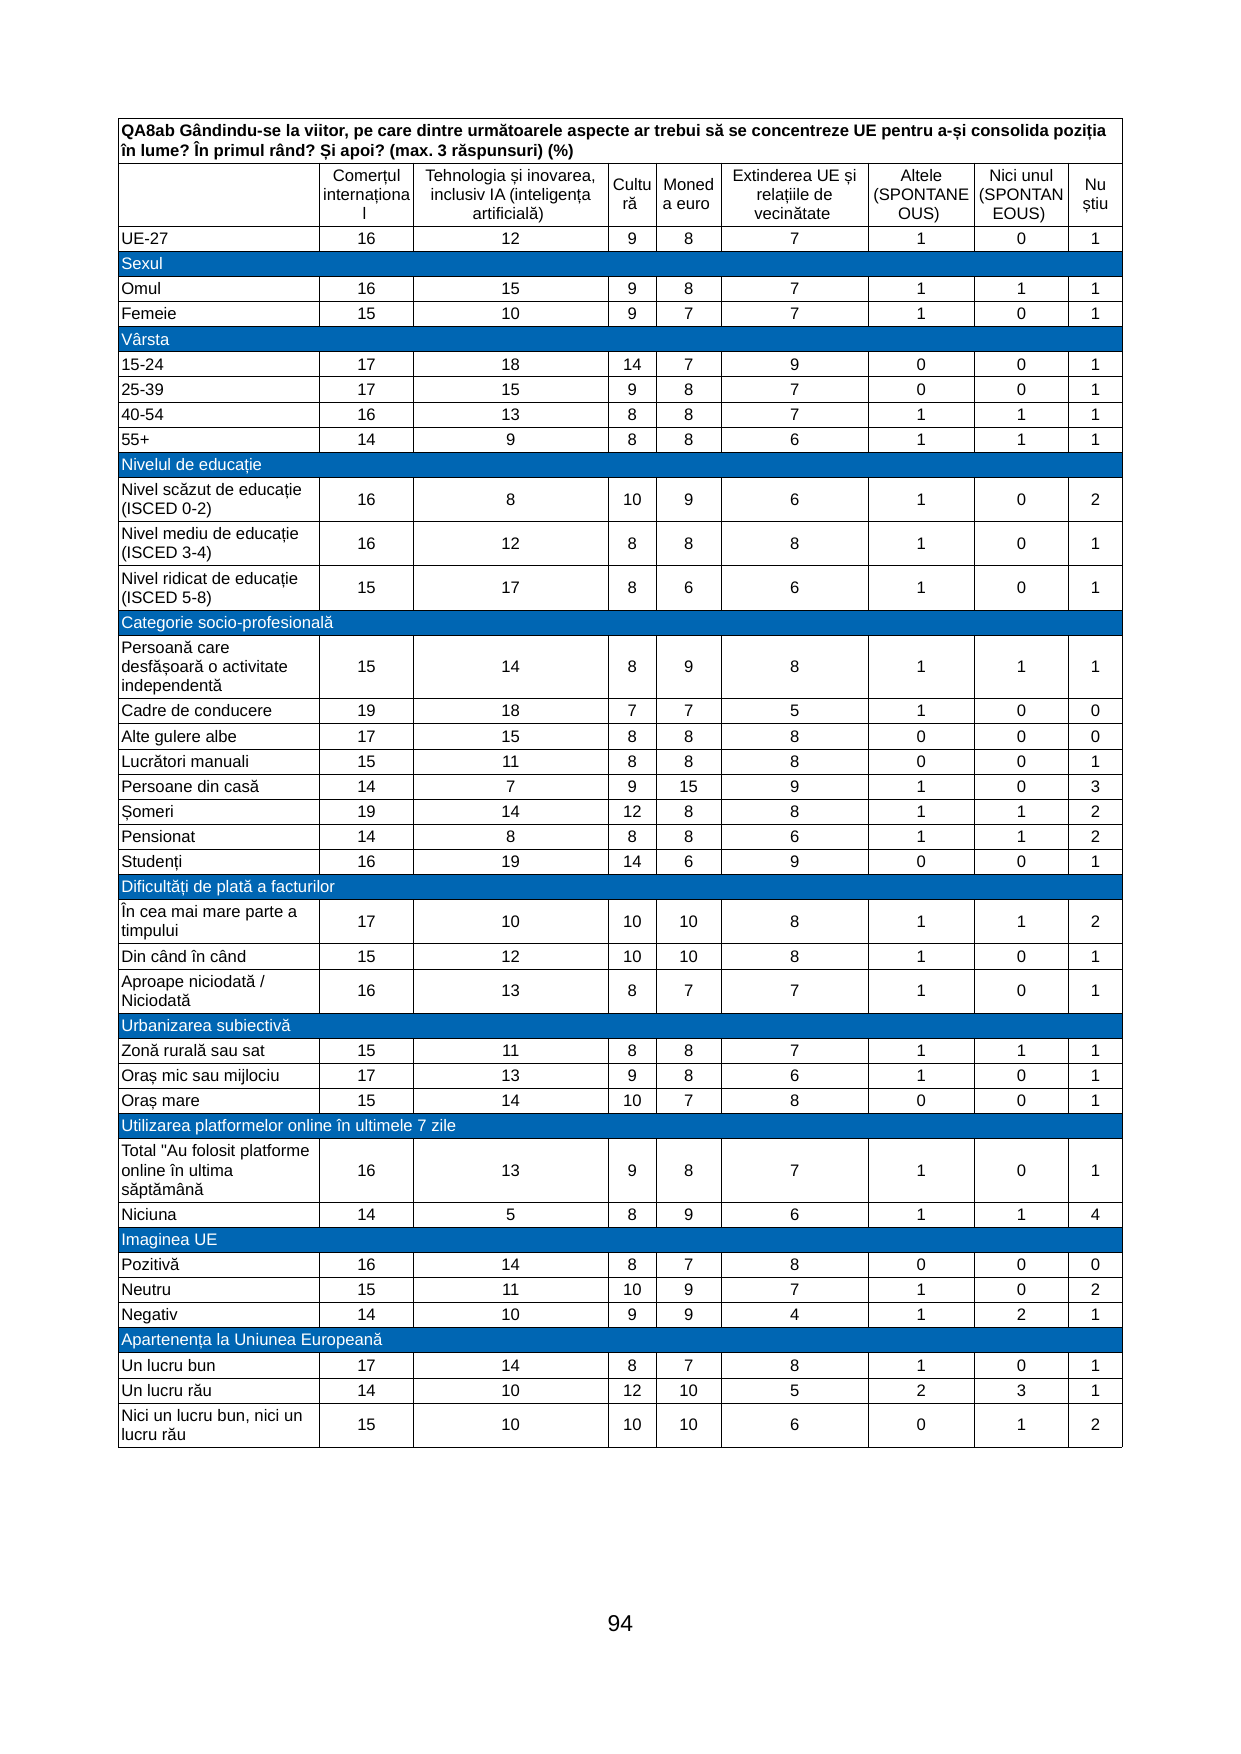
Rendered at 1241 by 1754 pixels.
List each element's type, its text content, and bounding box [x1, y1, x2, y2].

table_cell 0 [975, 724, 1068, 748]
table_cell 0 [869, 1253, 974, 1277]
table_cell Nivel mediu de educație (ISCED 3-4) [119, 522, 319, 565]
table_cell 1 [869, 1353, 974, 1377]
table_cell 8 [609, 1203, 656, 1227]
table_cell 9 [609, 1139, 656, 1202]
table_cell 1 [975, 800, 1068, 824]
table_cell 1 [869, 1278, 974, 1302]
table_cell 19 [320, 800, 413, 824]
table_cell 10 [657, 900, 721, 943]
table_cell 14 [609, 850, 656, 874]
table_cell Niciuna [119, 1203, 319, 1227]
table_cell 6 [657, 850, 721, 874]
table_cell 13 [414, 970, 608, 1013]
table_cell Omul [119, 277, 319, 301]
table_cell 0 [869, 377, 974, 402]
table_cell 11 [414, 1039, 608, 1063]
table_cell 8 [414, 825, 608, 849]
table_cell 16 [320, 478, 413, 521]
table_cell 8 [657, 377, 721, 402]
table_cell 14 [414, 636, 608, 698]
table_cell 16 [320, 522, 413, 565]
table_cell 1 [975, 428, 1068, 452]
table_cell 8 [722, 944, 868, 968]
table_cell 7 [657, 352, 721, 376]
table_cell 1 [1069, 850, 1122, 874]
table_cell Din când în când [119, 944, 319, 968]
table_cell 1 [869, 227, 974, 251]
table_cell 1 [1069, 970, 1122, 1013]
table_cell 6 [722, 1404, 868, 1447]
table_cell 16 [320, 1139, 413, 1202]
table_cell 11 [414, 1278, 608, 1302]
table_cell 7 [722, 1039, 868, 1063]
table_cell 1 [869, 944, 974, 968]
table_cell 9 [722, 775, 868, 799]
table_cell 14 [609, 352, 656, 376]
table_cell 1 [1069, 1039, 1122, 1063]
table_cell 1 [869, 1203, 974, 1227]
table_cell 0 [975, 850, 1068, 874]
table_cell 14 [414, 1253, 608, 1277]
table_cell 3 [975, 1379, 1068, 1402]
table_cell 10 [609, 1089, 656, 1113]
table_cell 10 [414, 302, 608, 326]
table_cell Negativ [119, 1303, 319, 1327]
table_cell 10 [657, 1379, 721, 1402]
table_cell 8 [722, 900, 868, 943]
table_cell 0 [869, 850, 974, 874]
table_cell 7 [414, 775, 608, 799]
table_cell 1 [1069, 566, 1122, 610]
table_cell 1 [1069, 227, 1122, 251]
table_cell 12 [414, 522, 608, 565]
table_cell 9 [609, 775, 656, 799]
table_cell 0 [975, 566, 1068, 610]
table_cell 1 [975, 1203, 1068, 1227]
table_cell 0 [975, 750, 1068, 773]
table_cell 8 [722, 750, 868, 773]
table_cell 15 [320, 750, 413, 773]
table_cell Nivelul de educație [119, 453, 1122, 477]
table_cell 9 [609, 277, 656, 301]
table_cell 1 [1069, 522, 1122, 565]
table_cell 2 [869, 1379, 974, 1402]
table_cell 8 [609, 724, 656, 748]
table_cell 8 [657, 800, 721, 824]
table_cell 10 [609, 900, 656, 943]
table_cell 8 [657, 428, 721, 452]
table_cell 1 [869, 699, 974, 723]
table_cell 0 [869, 352, 974, 376]
table_cell 12 [609, 1379, 656, 1402]
table_cell 12 [414, 944, 608, 968]
table_cell 1 [869, 636, 974, 698]
table_cell 10 [414, 1404, 608, 1447]
table_cell 8 [722, 636, 868, 698]
table_cell Persoană care desfășoară o activitate independentă [119, 636, 319, 698]
table_cell 14 [320, 825, 413, 849]
table_cell 0 [975, 1353, 1068, 1377]
table_cell 1 [975, 900, 1068, 943]
table_cell 17 [320, 724, 413, 748]
table_cell 25-39 [119, 377, 319, 402]
table_cell 8 [609, 970, 656, 1013]
table_cell Imaginea UE [119, 1228, 1122, 1252]
table_cell Persoane din casă [119, 775, 319, 799]
table_cell 2 [1069, 1278, 1122, 1302]
table_cell 17 [320, 1064, 413, 1088]
table_cell 0 [869, 1404, 974, 1447]
table_cell 0 [975, 522, 1068, 565]
table_cell 10 [657, 944, 721, 968]
table_cell 9 [657, 1303, 721, 1327]
table_cell Urbanizarea subiectivă [119, 1014, 1122, 1038]
table_cell 10 [657, 1404, 721, 1447]
table_cell Extinderea UE și relațiile de vecinătate [722, 164, 868, 226]
table_cell 1 [975, 403, 1068, 427]
table_cell 4 [722, 1303, 868, 1327]
table_cell 0 [975, 302, 1068, 326]
table_cell 15-24 [119, 352, 319, 376]
table_cell În cea mai mare parte a timpului [119, 900, 319, 943]
table_cell 8 [657, 277, 721, 301]
table_cell 1 [869, 428, 974, 452]
table_cell 9 [609, 302, 656, 326]
table_cell 9 [722, 850, 868, 874]
table_cell 5 [722, 1379, 868, 1402]
table_cell 6 [722, 566, 868, 610]
table_cell Șomeri [119, 800, 319, 824]
table_cell 8 [609, 750, 656, 773]
table_cell 0 [1069, 1253, 1122, 1277]
table_cell 1 [869, 825, 974, 849]
table_cell 16 [320, 850, 413, 874]
table_cell 11 [414, 750, 608, 773]
table_cell 7 [722, 1278, 868, 1302]
table_cell 7 [657, 1253, 721, 1277]
table_cell 1 [1069, 750, 1122, 773]
table_cell UE-27 [119, 227, 319, 251]
table_cell 1 [869, 1064, 974, 1088]
table_cell 1 [1069, 1089, 1122, 1113]
table_cell 1 [975, 1404, 1068, 1447]
table_cell 0 [869, 750, 974, 773]
table_cell 2 [1069, 478, 1122, 521]
table_cell 7 [657, 302, 721, 326]
table_cell Oraș mare [119, 1089, 319, 1113]
table_cell 8 [722, 800, 868, 824]
table_cell 1 [1069, 944, 1122, 968]
table_cell 1 [869, 478, 974, 521]
table_cell 16 [320, 227, 413, 251]
table_cell 0 [975, 1278, 1068, 1302]
table_cell 8 [657, 1139, 721, 1202]
table_cell 7 [657, 1089, 721, 1113]
table_cell 17 [320, 352, 413, 376]
table_cell 14 [320, 1303, 413, 1327]
table_cell 3 [1069, 775, 1122, 799]
table_cell 0 [975, 1089, 1068, 1113]
table_cell 6 [657, 566, 721, 610]
table_cell 10 [609, 1278, 656, 1302]
table_cell 1 [1069, 352, 1122, 376]
table_cell 1 [869, 900, 974, 943]
table_cell Zonă rurală sau sat [119, 1039, 319, 1063]
table_cell 1 [869, 403, 974, 427]
table_cell 17 [414, 566, 608, 610]
table_cell 7 [657, 970, 721, 1013]
table_cell 9 [609, 1303, 656, 1327]
table_cell Femeie [119, 302, 319, 326]
table_cell 8 [657, 724, 721, 748]
table_cell 7 [722, 302, 868, 326]
table_cell 16 [320, 277, 413, 301]
table_cell 8 [722, 1353, 868, 1377]
table_cell 17 [320, 900, 413, 943]
table_cell 0 [975, 944, 1068, 968]
table_cell 6 [722, 428, 868, 452]
table_cell Vârsta [119, 327, 1122, 351]
table_cell 15 [657, 775, 721, 799]
table_cell 1 [975, 825, 1068, 849]
table_cell Utilizarea platformelor online în ultimele 7 zile [119, 1114, 1122, 1138]
table_cell 1 [869, 970, 974, 1013]
table_cell 8 [609, 522, 656, 565]
table_cell 10 [414, 900, 608, 943]
table_cell 16 [320, 403, 413, 427]
table_cell 0 [869, 724, 974, 748]
table_cell 0 [975, 775, 1068, 799]
table_cell Nici un lucru bun, nici un lucru rău [119, 1404, 319, 1447]
table_cell 8 [609, 1039, 656, 1063]
table_cell 1 [869, 775, 974, 799]
table_cell 2 [1069, 825, 1122, 849]
table_cell 8 [414, 478, 608, 521]
table_cell 5 [414, 1203, 608, 1227]
table_cell 1 [1069, 377, 1122, 402]
table_cell 8 [657, 403, 721, 427]
table_cell 15 [320, 1404, 413, 1447]
table_cell 0 [975, 377, 1068, 402]
table_cell 1 [1069, 1303, 1122, 1327]
table_cell 19 [320, 699, 413, 723]
table_cell 7 [722, 377, 868, 402]
table_cell 9 [657, 1203, 721, 1227]
table_cell 13 [414, 403, 608, 427]
table_cell 1 [869, 277, 974, 301]
table_cell 0 [1069, 724, 1122, 748]
table_cell 14 [414, 1353, 608, 1377]
table_cell 0 [975, 699, 1068, 723]
table_cell 16 [320, 970, 413, 1013]
table_cell 8 [657, 825, 721, 849]
table_cell Neutru [119, 1278, 319, 1302]
table_cell 2 [1069, 800, 1122, 824]
table_cell Studenți [119, 850, 319, 874]
table_cell Sexul [119, 252, 1122, 276]
table_cell Pozitivă [119, 1253, 319, 1277]
table_cell 1 [869, 302, 974, 326]
table_cell Total "Au folosit platforme online în ultima săptămână [119, 1139, 319, 1202]
table_cell 1 [1069, 1064, 1122, 1088]
table_cell Pensionat [119, 825, 319, 849]
table_cell 15 [414, 724, 608, 748]
table_cell 12 [414, 227, 608, 251]
table_cell 2 [1069, 1404, 1122, 1447]
table_cell Lucrători manuali [119, 750, 319, 773]
table_cell 9 [657, 478, 721, 521]
table_cell 1 [1069, 428, 1122, 452]
table_cell Aproape niciodată / Niciodată [119, 970, 319, 1013]
table_cell Nivel ridicat de educație (ISCED 5-8) [119, 566, 319, 610]
table_cell 1 [1069, 403, 1122, 427]
table_cell 15 [320, 566, 413, 610]
table_cell 0 [975, 1139, 1068, 1202]
table_cell 55+ [119, 428, 319, 452]
table_cell 7 [657, 699, 721, 723]
table_cell 6 [722, 825, 868, 849]
table_cell 1 [975, 1039, 1068, 1063]
table_cell 6 [722, 478, 868, 521]
table_cell 8 [722, 1253, 868, 1277]
table_cell 0 [975, 970, 1068, 1013]
table_cell Un lucru rău [119, 1379, 319, 1402]
table_cell 8 [657, 750, 721, 773]
table_cell Categorie socio-profesională [119, 611, 1122, 635]
table_cell 14 [414, 800, 608, 824]
table_cell 2 [1069, 900, 1122, 943]
table_cell 5 [722, 699, 868, 723]
table_cell 6 [722, 1064, 868, 1088]
table_cell 10 [609, 944, 656, 968]
table_cell 1 [1069, 302, 1122, 326]
table_cell Apartenența la Uniunea Europeană [119, 1328, 1122, 1352]
table_cell Nivel scăzut de educație (ISCED 0-2) [119, 478, 319, 521]
table_cell 8 [722, 1089, 868, 1113]
table_cell 14 [320, 775, 413, 799]
table_cell 10 [609, 1404, 656, 1447]
table_cell 19 [414, 850, 608, 874]
table_cell 1 [869, 566, 974, 610]
table_cell 0 [975, 227, 1068, 251]
table_cell 15 [414, 377, 608, 402]
table_cell 15 [320, 1089, 413, 1113]
table_cell 7 [722, 1139, 868, 1202]
table_cell 10 [609, 478, 656, 521]
table_cell 10 [414, 1379, 608, 1402]
table_cell 13 [414, 1064, 608, 1088]
table_cell 14 [320, 1379, 413, 1402]
table_cell 9 [414, 428, 608, 452]
table_cell 12 [609, 800, 656, 824]
table_cell 14 [320, 428, 413, 452]
table_cell 7 [722, 970, 868, 1013]
table_cell 15 [320, 302, 413, 326]
table_cell Moneda euro [657, 164, 721, 226]
table_cell 8 [609, 636, 656, 698]
table_cell 1 [1069, 277, 1122, 301]
table_cell 8 [609, 566, 656, 610]
table_cell 1 [869, 522, 974, 565]
table_cell 8 [722, 522, 868, 565]
table_header QA8ab Gândindu-se la viitor, pe care dintre următoarele aspecte ar trebui să se concentreze UE pentru a-și consolida poziția în lume? În primul rând? Și apoi? (max. 3 răspunsuri) (%) [119, 119, 1122, 162]
table_cell 4 [1069, 1203, 1122, 1227]
table_cell 1 [975, 277, 1068, 301]
table_cell 40-54 [119, 403, 319, 427]
table_cell 7 [722, 227, 868, 251]
table_cell 8 [657, 1064, 721, 1088]
table_cell 15 [414, 277, 608, 301]
table_cell 2 [975, 1303, 1068, 1327]
table_cell Cadre de conducere [119, 699, 319, 723]
table_cell 9 [657, 1278, 721, 1302]
table_cell 8 [657, 227, 721, 251]
table_cell 1 [869, 800, 974, 824]
table_cell 1 [1069, 1353, 1122, 1377]
table_cell 9 [657, 636, 721, 698]
table_cell 9 [609, 1064, 656, 1088]
table_cell 7 [722, 403, 868, 427]
table_cell Nu știu [1069, 164, 1122, 226]
table_cell Altele (SPONTANEOUS) [869, 164, 974, 226]
table_cell 17 [320, 1353, 413, 1377]
table_cell Comerțul internațional [320, 164, 413, 226]
table_cell 16 [320, 1253, 413, 1277]
table_cell 1 [975, 636, 1068, 698]
table_cell 0 [975, 1253, 1068, 1277]
table_cell 1 [869, 1139, 974, 1202]
table_cell 1 [1069, 636, 1122, 698]
table_cell 6 [722, 1203, 868, 1227]
table_cell 9 [609, 227, 656, 251]
table_cell 15 [320, 636, 413, 698]
table_cell 7 [722, 277, 868, 301]
table_cell 15 [320, 1278, 413, 1302]
table_cell 8 [657, 1039, 721, 1063]
table_cell 14 [320, 1203, 413, 1227]
table_cell 9 [609, 377, 656, 402]
table_cell 8 [609, 403, 656, 427]
table_cell 8 [609, 825, 656, 849]
table_cell 0 [975, 478, 1068, 521]
table_cell 1 [869, 1039, 974, 1063]
table_cell 9 [722, 352, 868, 376]
table_cell 18 [414, 352, 608, 376]
table_cell Oraș mic sau mijlociu [119, 1064, 319, 1088]
table_cell 0 [1069, 699, 1122, 723]
table_cell 8 [609, 428, 656, 452]
table_cell Nici unul (SPONTANEOUS) [975, 164, 1068, 226]
table_cell 15 [320, 944, 413, 968]
table_cell 13 [414, 1139, 608, 1202]
table_cell Alte gulere albe [119, 724, 319, 748]
table_cell 18 [414, 699, 608, 723]
table_cell 1 [1069, 1139, 1122, 1202]
table_cell 1 [869, 1303, 974, 1327]
table_cell 17 [320, 377, 413, 402]
table_cell 10 [414, 1303, 608, 1327]
table_cell Dificultăți de plată a facturilor [119, 875, 1122, 899]
table_cell 7 [609, 699, 656, 723]
table_cell Tehnologia și inovarea, inclusiv IA (inteligența artificială) [414, 164, 608, 226]
table_cell 1 [1069, 1379, 1122, 1402]
table_cell 14 [414, 1089, 608, 1113]
table_cell 0 [975, 352, 1068, 376]
table_cell 8 [609, 1253, 656, 1277]
table_cell 0 [869, 1089, 974, 1113]
table_cell 7 [657, 1353, 721, 1377]
table_cell Cultură [609, 164, 656, 226]
table_cell 15 [320, 1039, 413, 1063]
table_cell 8 [657, 522, 721, 565]
table_cell [119, 164, 319, 226]
table_cell 0 [975, 1064, 1068, 1088]
table_cell 8 [609, 1353, 656, 1377]
table_cell Un lucru bun [119, 1353, 319, 1377]
table_cell 8 [722, 724, 868, 748]
